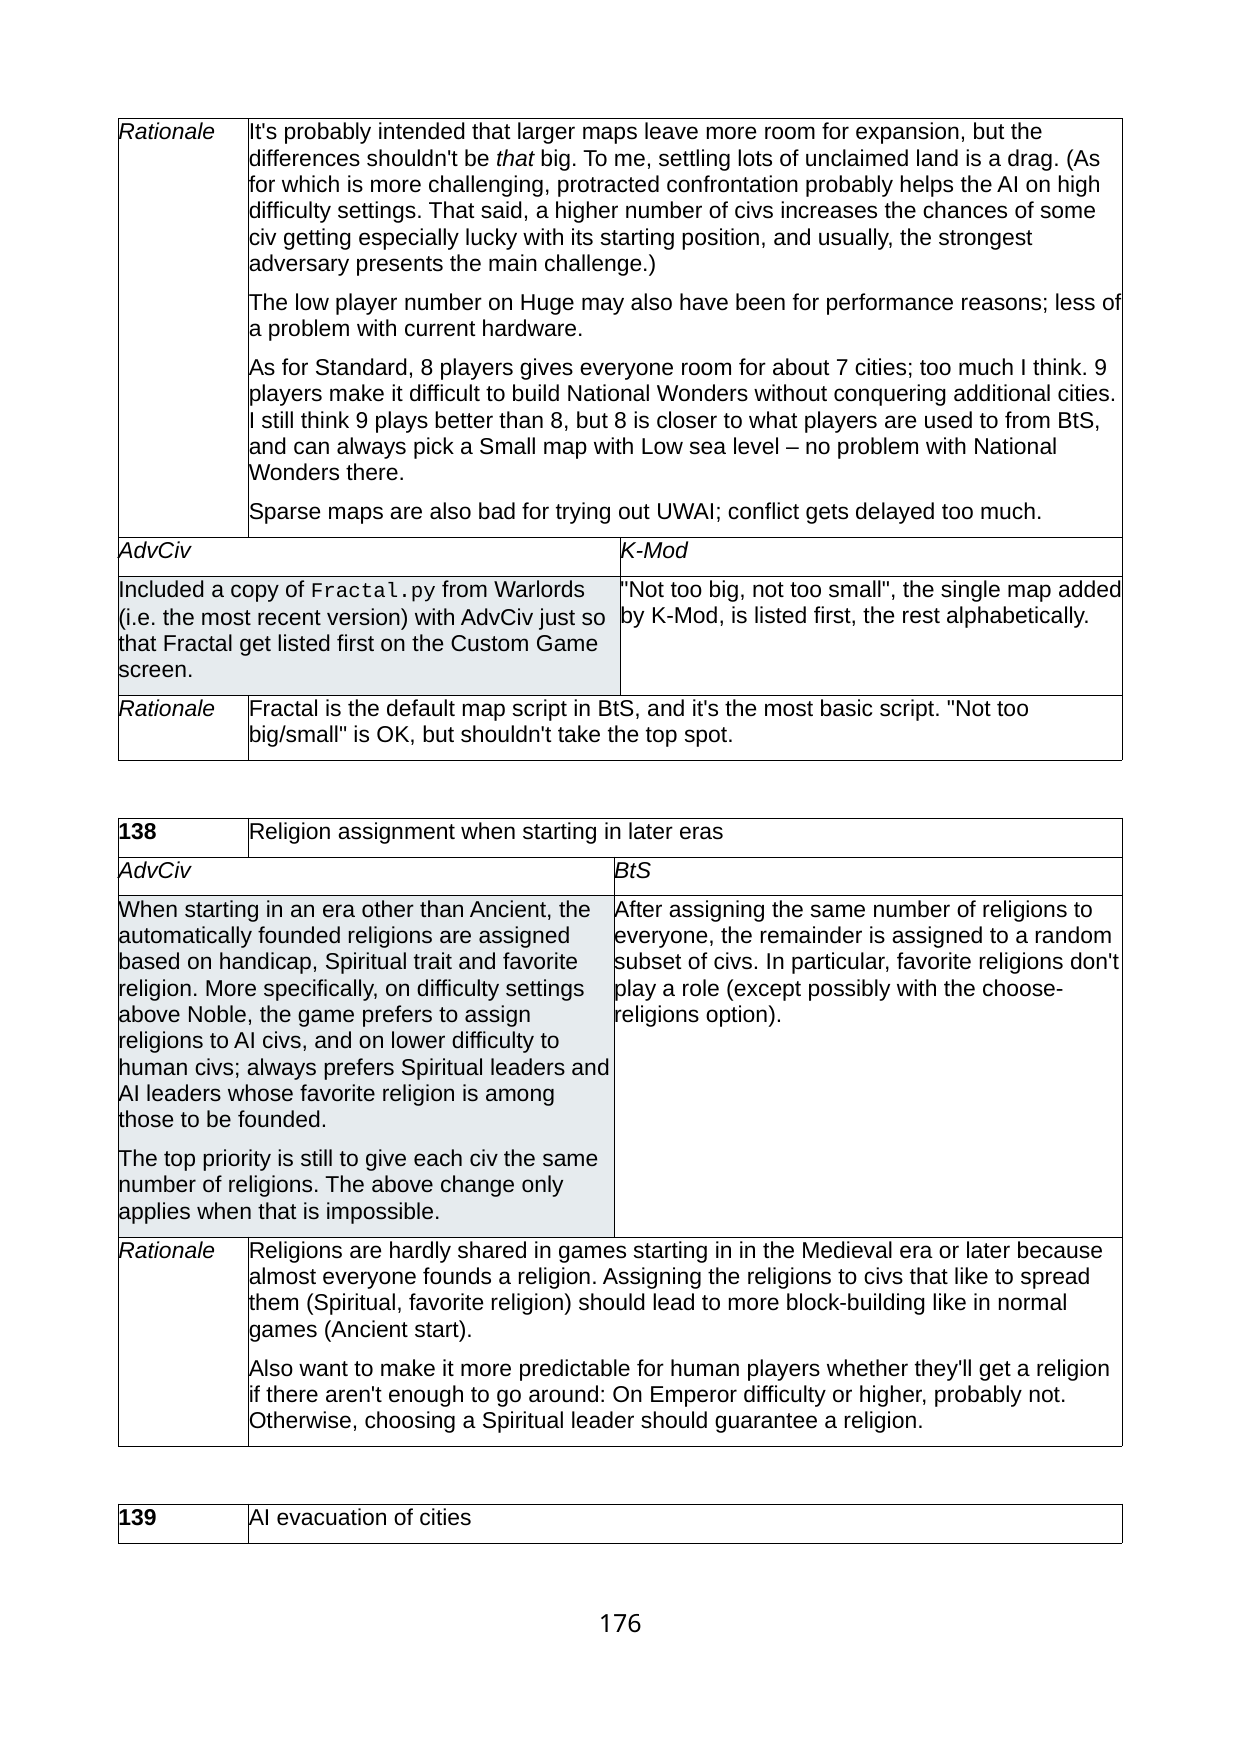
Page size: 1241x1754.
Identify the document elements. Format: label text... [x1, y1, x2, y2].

table_cell K-Mod [621, 538, 1122, 576]
table_cell Rationale [119, 1238, 248, 1446]
table_cell BtS [615, 858, 1122, 895]
table_cell Religions are hardly shared in games starting in in the Medieval era or later because almost everyone founds a religion. Assigning the religions to civs that like to spread them (Spiritual, favorite religion) should lead to more block-building like in normal games (Ancient start). Also want to make it more predictable for human players whether they'll get a religion if there aren't enough to go around: On Emperor difficulty or higher, probably not. Otherwise, choosing a Spiritual leader should guarantee a religion. [249, 1238, 1122, 1446]
table_header AI evacuation of cities [249, 1505, 1122, 1542]
table_cell After assigning the same number of religions to everyone, the remainder is assigned to a random subset of civs. In particular, favorite religions don't play a role (except possibly with the choose-religions option). [615, 896, 1122, 1237]
table_header Religion assignment when starting in later eras [249, 819, 1122, 857]
table_header 139 [119, 1505, 248, 1542]
table_cell AdvCiv [119, 538, 620, 576]
table_cell "Not too big, not too small", the single map added by K-Mod, is listed first, the rest alphabetically. [621, 577, 1122, 695]
table_cell Included a copy of Fractal.py from Warlords (i.e. the most recent version) with AdvCiv just so that Fractal get listed first on the Custom Game screen. [119, 577, 620, 695]
table_header 138 [119, 819, 248, 857]
table_cell Rationale [119, 119, 248, 537]
table_cell It's probably intended that larger maps leave more room for expansion, but the differences shouldn't be that big. To me, settling lots of unclaimed land is a drag. (As for which is more challenging, protracted confrontation probably helps the AI on high difficulty settings. That said, a higher number of civs increases the chances of some civ getting especially lucky with its starting position, and usually, the strongest adversary presents the main challenge.) The low player number on Huge may also have been for performance reasons; less of a problem with current hardware. As for Standard, 8 players gives everyone room for about 7 cities; too much I think. 9 players make it difficult to build National Wonders without conquering additional cities. I still think 9 plays better than 8, but 8 is closer to what players are used to from BtS, and can always pick a Small map with Low sea level – no problem with National Wonders there. Sparse maps are also bad for trying out UWAI; conflict gets delayed too much. [249, 119, 1122, 537]
table_cell Rationale [119, 696, 248, 760]
table_cell When starting in an era other than Ancient, the automatically founded religions are assigned based on handicap, Spiritual trait and favorite religion. More specifically, on difficulty settings above Noble, the game prefers to assign religions to AI civs, and on lower difficulty to human civs; always prefers Spiritual leaders and AI leaders whose favorite religion is among those to be founded. The top priority is still to give each civ the same number of religions. The above change only applies when that is impossible. [119, 896, 614, 1237]
table_cell Fractal is the default map script in BtS, and it's the most basic script. "Not too big/small" is OK, but shouldn't take the top spot. [249, 696, 1122, 760]
table_cell AdvCiv [119, 858, 614, 895]
